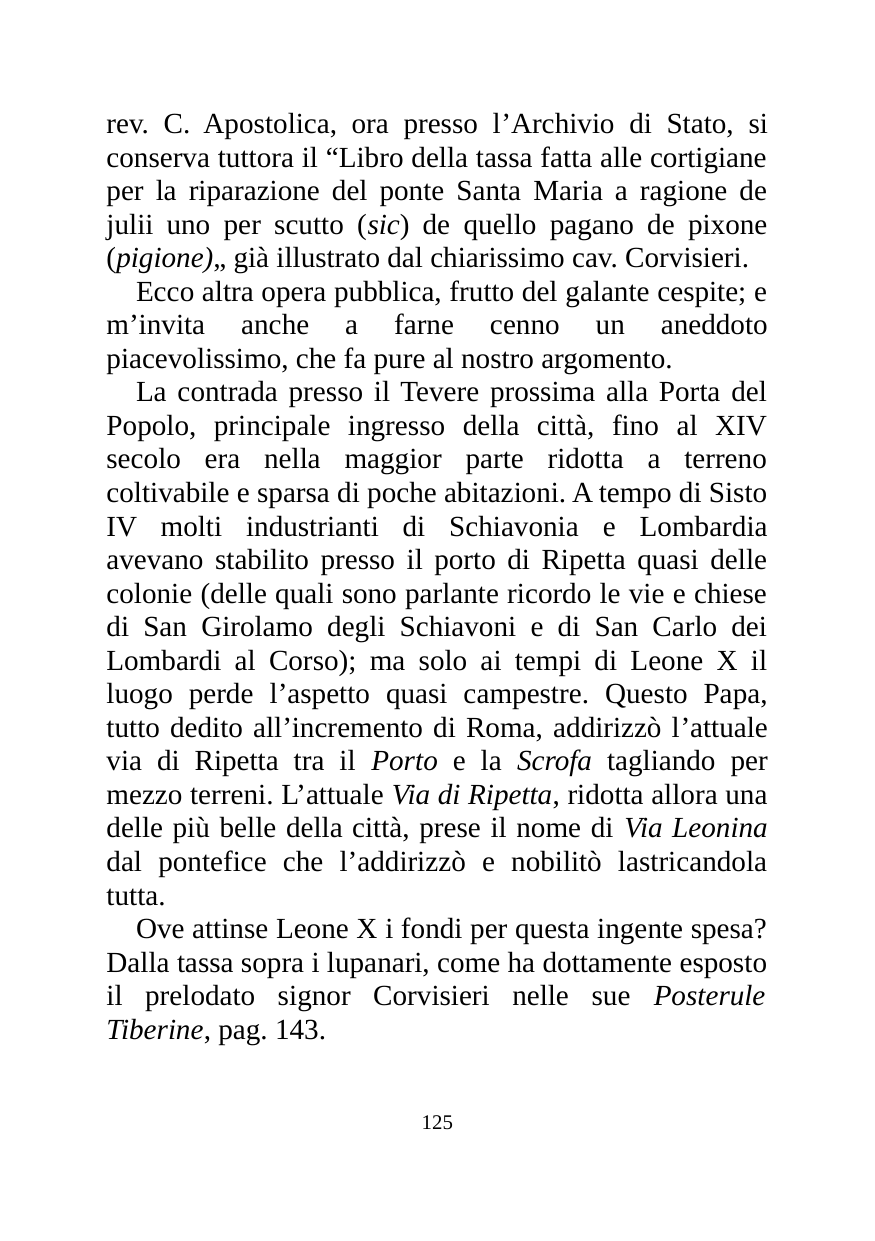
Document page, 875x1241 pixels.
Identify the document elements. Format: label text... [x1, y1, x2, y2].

text rev. C. Apostolica, ora presso l’Archivio di Stato, si conserva tuttora il “Libro della tassa fatta alle cortigiane per la riparazione del ponte Santa Maria a ragione de julii uno per scutto (sic) de quello pagano de pixone (pigione)„ già illustrato dal chiarissimo cav. Corvisieri. [106, 106, 768, 274]
text La contrada presso il Tevere prossima alla Porta del Popolo, principale ingresso della città, fino al XIV secolo era nella maggior parte ridotta a terreno coltivabile e sparsa di poche abitazioni. A tempo di Sisto IV molti industrianti di Schiavonia e Lombardia avevano stabilito presso il porto di Ripetta quasi delle colonie (delle quali sono parlante ricordo le vie e chiese di San Girolamo degli Schiavoni e di San Carlo dei Lombardi al Corso); ma solo ai tempi di Leone X il luogo perde l’aspetto quasi campestre. Questo Papa, tutto dedito all’incremento di Roma, addirizzò l’attuale via di Ripetta tra il Porto e la Scrofa tagliando per mezzo terreni. L’attuale Via di Ripetta, ridotta allora una delle più belle della città, prese il nome di Via Leonina dal pontefice che l’addirizzò e nobilitò lastricandola tutta. [106, 374, 768, 911]
text Ove attinse Leone X i fondi per questa ingente spesa? Dalla tassa sopra i lupanari, come ha dottamente esposto il prelodato signor Corvisieri nelle sue Posterule Tiberine, pag. 143. [106, 911, 768, 1045]
text Ecco altra opera pubblica, frutto del galante cespite; e m’invita anche a farne cenno un aneddoto piacevolissimo, che fa pure al nostro argomento. [106, 274, 768, 374]
